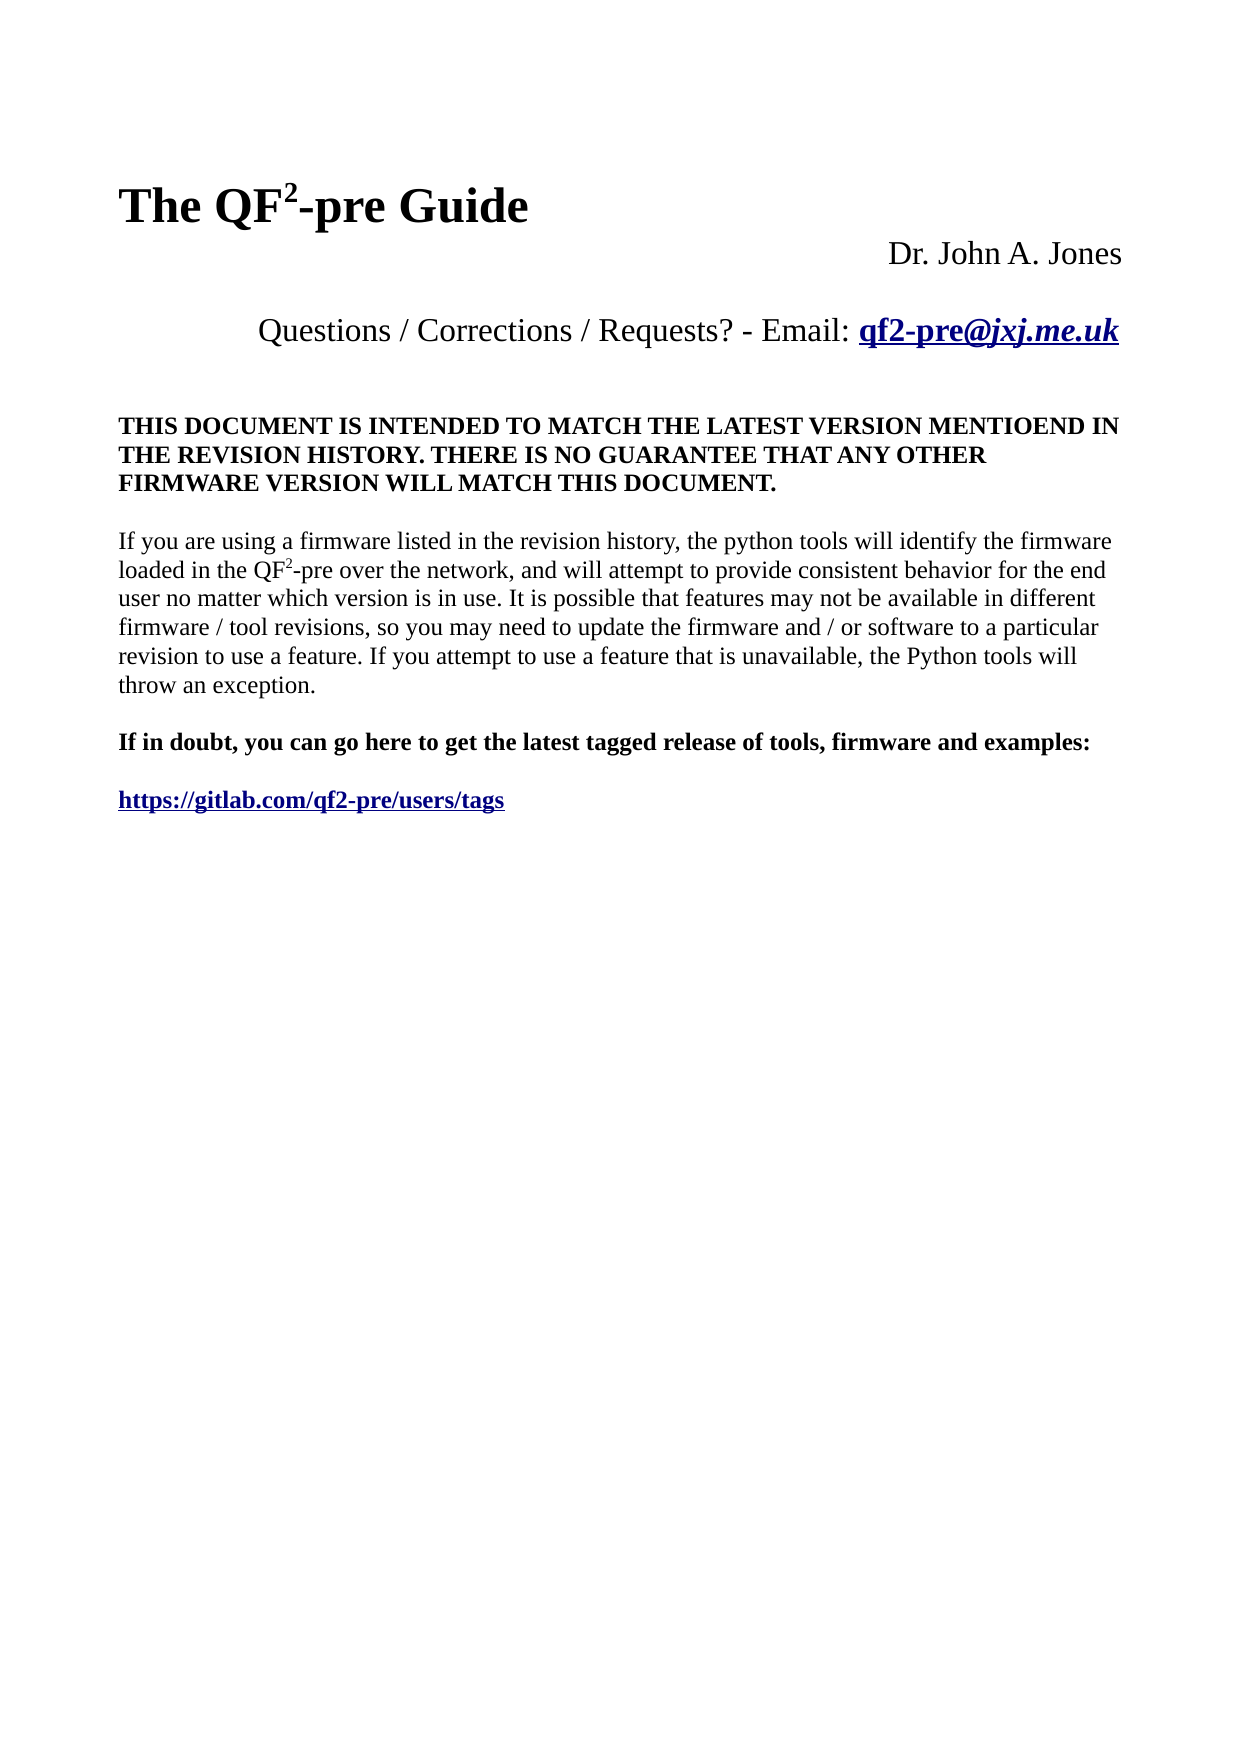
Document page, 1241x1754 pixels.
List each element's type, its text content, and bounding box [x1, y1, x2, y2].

text THIS DOCUMENT IS INTENDED TO MATCH THE LATEST VERSION MENTIOEND IN THE REVISION HISTORY. THERE IS NO GUARANTEE THAT ANY OTHER FIRMWARE VERSION WILL MATCH THIS DOCUMENT. [118, 411, 1122, 497]
text If in doubt, you can go here to get the latest tagged release of tools, firmware and examples: [118, 727, 1122, 756]
text Questions / Corrections / Requests? - Email: qf2-pre@jxj.me.uk [118, 310, 1122, 348]
text https://gitlab.com/qf2-pre/users/tags [118, 785, 1122, 813]
text Dr. John A. Jones [118, 233, 1122, 271]
text The QF2-pre Guide [118, 176, 1122, 233]
text If you are using a firmware listed in the revision history, the python tools will identify the firmware loaded in the QF2-pre over the network, and will attempt to provide consistent behavior for the end user no matter which version is in use. It is possible that features may not be available in different firmware / tool revisions, so you may need to update the firmware and / or software to a particular revision to use a feature. If you attempt to use a feature that is unavailable, the Python tools will throw an exception. [118, 526, 1122, 698]
